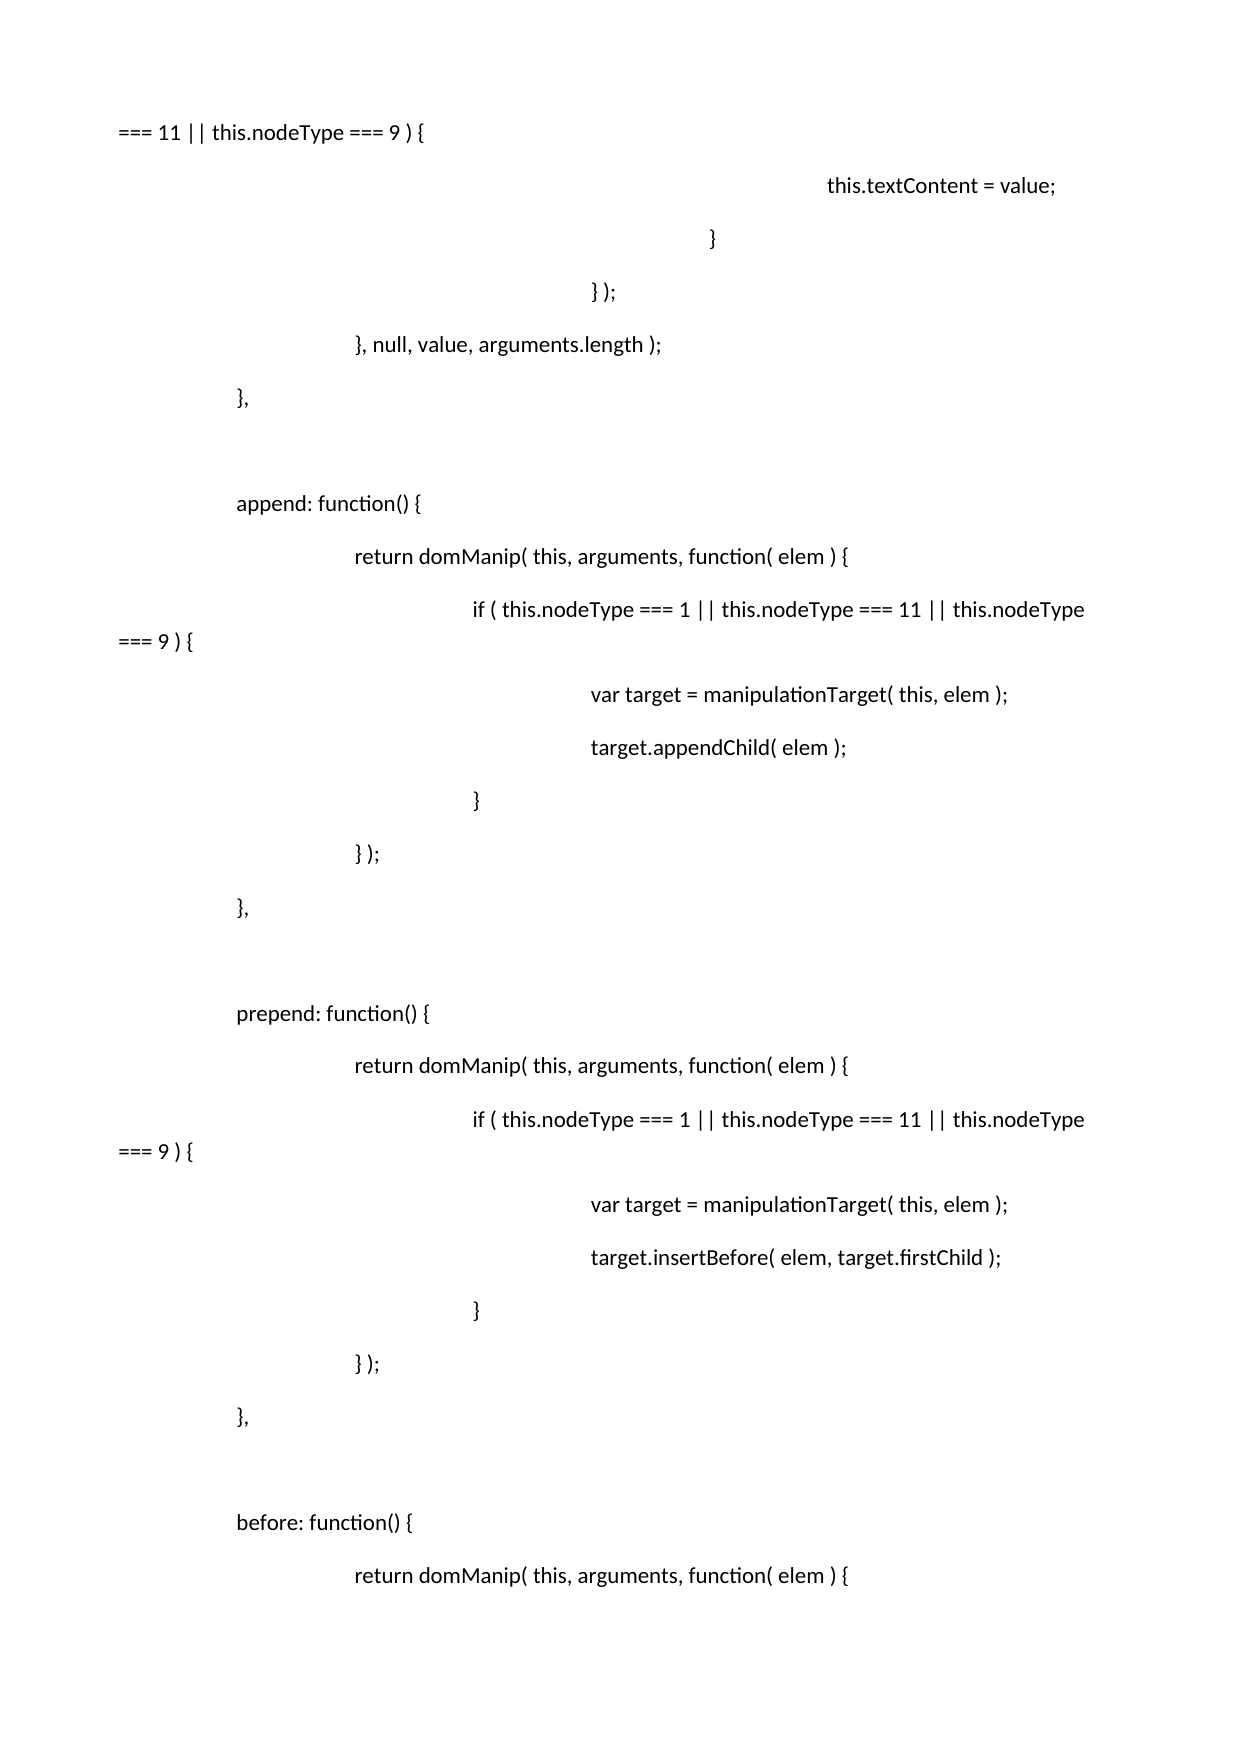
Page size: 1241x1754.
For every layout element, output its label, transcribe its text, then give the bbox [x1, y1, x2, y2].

text return domManip( this, arguments, function( elem ) { [118, 542, 1122, 570]
text if ( this.nodeType === 1 || this.nodeType === 11 || this.nodeType === 9 ) { [118, 1105, 1122, 1165]
text var target = manipulationTarget( this, elem ); [118, 1190, 1122, 1218]
text }, [118, 893, 1122, 921]
text append: function() { [118, 489, 1122, 517]
text target.insertBefore( elem, target.firstChild ); [118, 1243, 1122, 1271]
text } [118, 787, 1122, 814]
text before: function() { [118, 1508, 1122, 1536]
text this.textContent = value; [118, 171, 1122, 199]
text } [118, 1296, 1122, 1324]
text if ( this.nodeType === 1 || this.nodeType === 11 || this.nodeType === 9 ) { [118, 595, 1122, 656]
text === 11 || this.nodeType === 9 ) { [118, 118, 1122, 146]
text prepend: function() { [118, 999, 1122, 1027]
text } ); [118, 1349, 1122, 1377]
text } ); [118, 277, 1122, 305]
text }, null, value, arguments.length ); [118, 330, 1122, 358]
text } ); [118, 839, 1122, 868]
text var target = manipulationTarget( this, elem ); [118, 681, 1122, 708]
text } [118, 224, 1122, 252]
text target.appendChild( elem ); [118, 733, 1122, 762]
text return domManip( this, arguments, function( elem ) { [118, 1052, 1122, 1080]
text }, [118, 383, 1122, 411]
text }, [118, 1402, 1122, 1430]
text return domManip( this, arguments, function( elem ) { [118, 1561, 1122, 1589]
